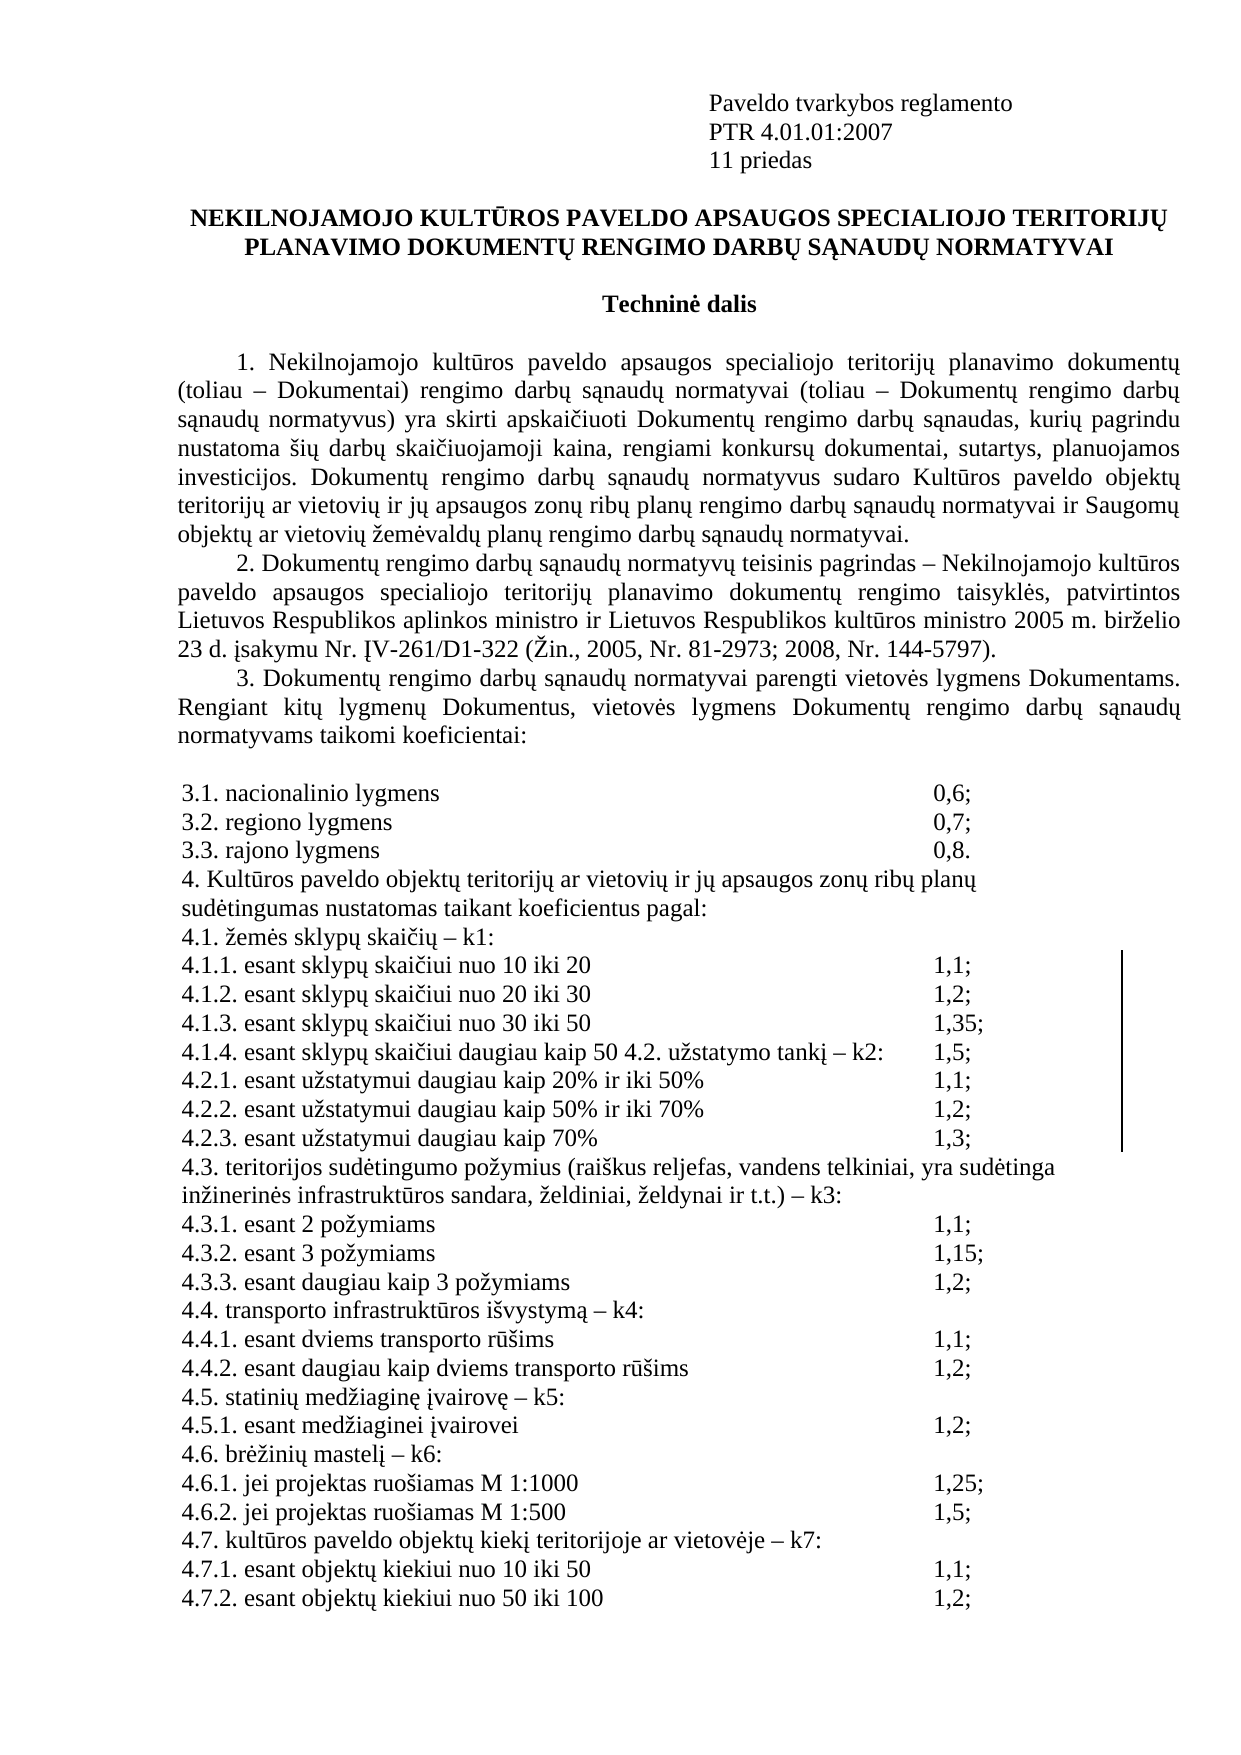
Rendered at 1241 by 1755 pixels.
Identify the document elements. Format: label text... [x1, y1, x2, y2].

text 11 priedas [177, 145, 1181, 174]
text Techninė dalis [177, 289, 1181, 318]
text 3. Dokumentų rengimo darbų sąnaudų normatyvai parengti vietovės lygmens Dokumentams. Rengiant kitų lygmenų Dokumentus, vietovės lygmens Dokumentų rengimo darbų sąnaudų normatyvams taikomi koeficientai: [177, 663, 1181, 749]
text PTR 4.01.01:2007 [177, 117, 1181, 145]
text 1. Nekilnojamojo kultūros paveldo apsaugos specialiojo teritorijų planavimo dokumentų (toliau – Dokumentai) rengimo darbų sąnaudų normatyvai (toliau – Dokumentų rengimo darbų sąnaudų normatyvus) yra skirti apskaičiuoti Dokumentų rengimo darbų sąnaudas, kurių pagrindu nustatoma šių darbų skaičiuojamoji kaina, rengiami konkursų dokumentai, sutartys, planuojamos investicijos. Dokumentų rengimo darbų sąnaudų normatyvus sudaro Kultūros paveldo objektų teritorijų ar vietovių ir jų apsaugos zonų ribų planų rengimo darbų sąnaudų normatyvai ir Saugomų objektų ar vietovių žemėvaldų planų rengimo darbų sąnaudų normatyvai. [177, 347, 1181, 548]
text Paveldo tvarkybos reglamento [177, 88, 1181, 117]
text NEKILNOJAMOJO KULTŪROS PAVELDO APSAUGOS SPECIALIOJO TERITORIJŲ PLANAVIMO DOKUMENTŲ RENGIMO DARBŲ SĄNAUDŲ NORMATYVAI [177, 203, 1181, 260]
text 2. Dokumentų rengimo darbų sąnaudų normatyvų teisinis pagrindas – Nekilnojamojo kultūros paveldo apsaugos specialiojo teritorijų planavimo dokumentų rengimo taisyklės, patvirtintos Lietuvos Respublikos aplinkos ministro ir Lietuvos Respublikos kultūros ministro 2005 m. birželio 23 d. įsakymu Nr. ĮV-261/D1-322 (Žin., 2005, Nr. 81-2973; 2008, Nr. 144-5797). [177, 548, 1181, 663]
